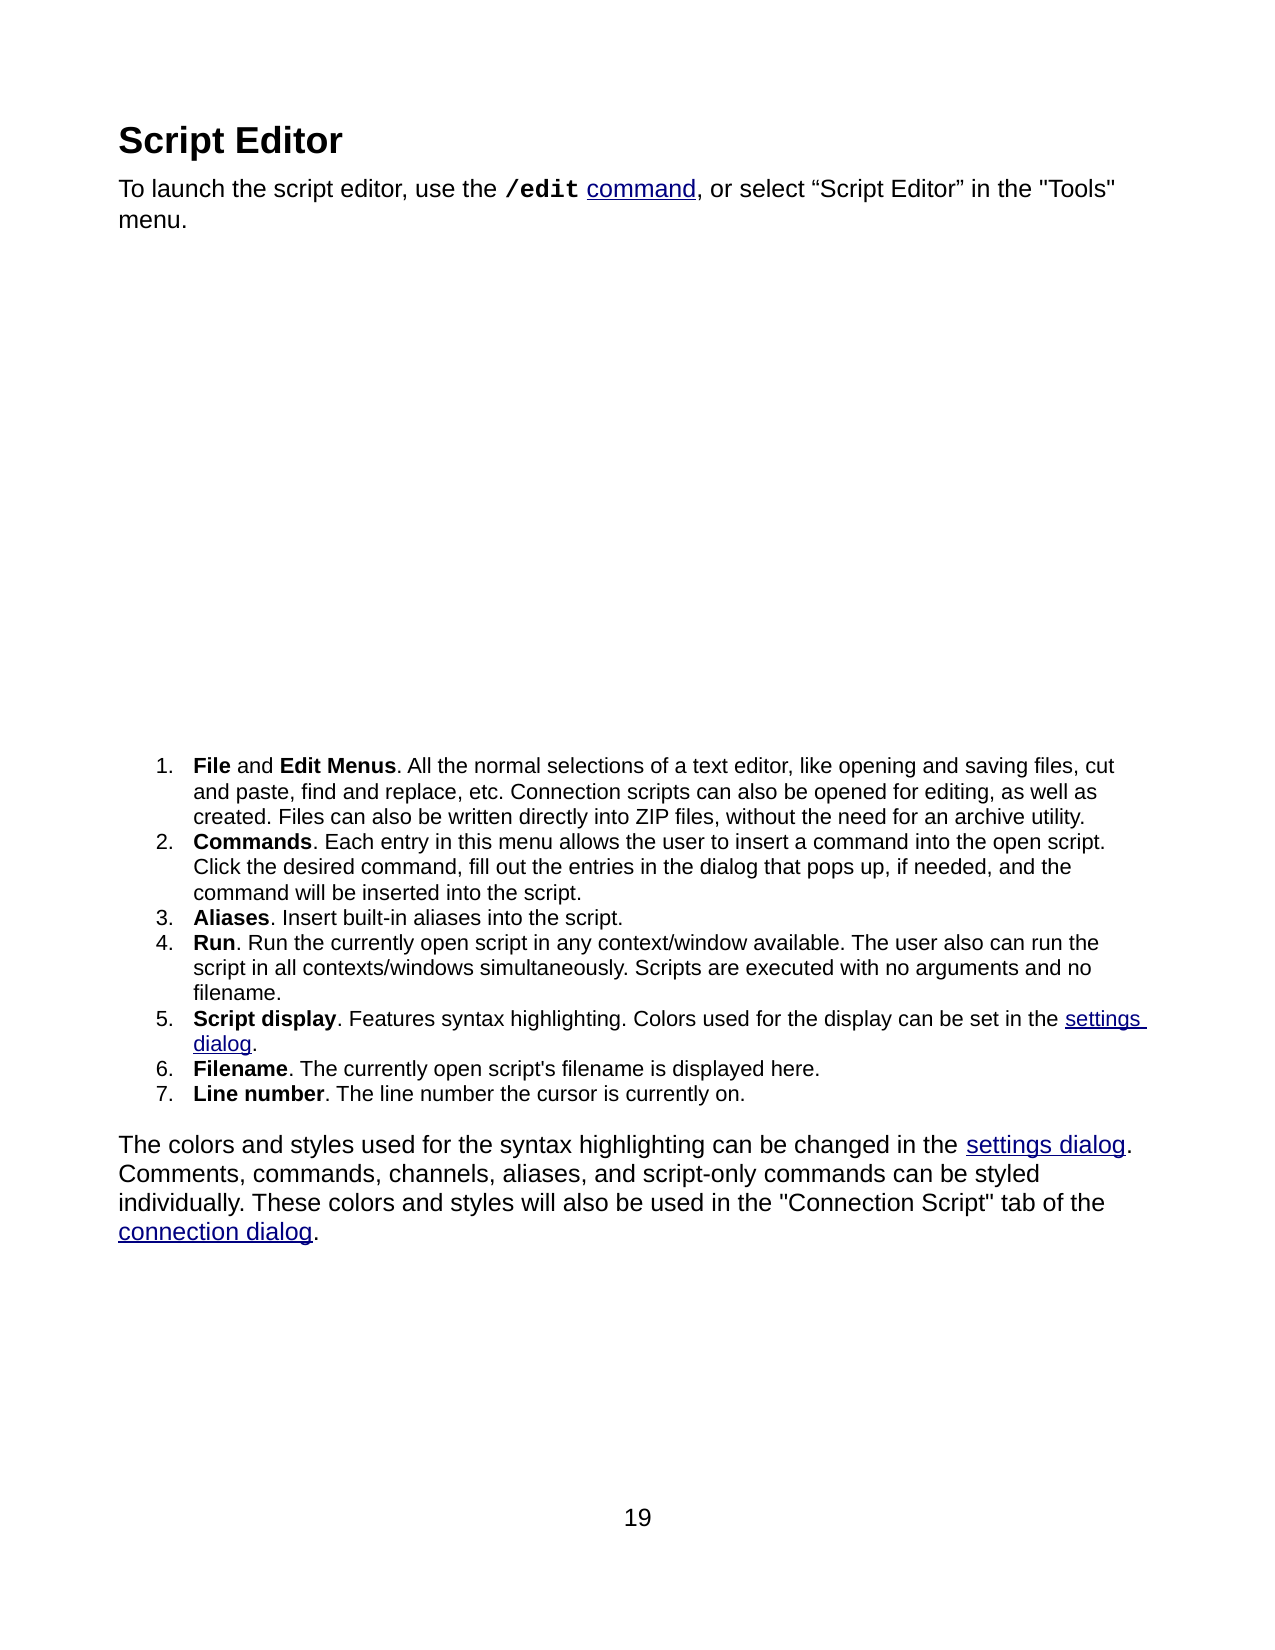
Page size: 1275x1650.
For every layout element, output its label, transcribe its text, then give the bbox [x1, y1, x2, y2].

list Aliases. Insert built-in aliases into the script. [156, 904, 1157, 930]
text To launch the script editor, use the /edit command, or select “Script Editor” in the "Tools" menu. [118, 174, 1157, 233]
list File and Edit Menus. All the normal selections of a text editor, like opening and saving files, cut and paste, find and replace, etc. Connection scripts can also be opened for editing, as well as created. Files can also be written directly into ZIP files, without the need for an archive utility. [156, 753, 1157, 829]
text The colors and styles used for the syntax highlighting can be changed in the settings dialog. Comments, commands, channels, aliases, and script-only commands can be styled individually. These colors and styles will also be used in the "Connection Script" tab of the connection dialog. [118, 1130, 1157, 1245]
list Commands. Each entry in this menu allows the user to insert a command into the open script. Click the desired command, fill out the entries in the dialog that pops up, if needed, and the command will be inserted into the script. [156, 829, 1157, 904]
list Run. Run the currently open script in any context/window available. The user also can run the script in all contexts/windows simultaneously. Scripts are executed with no arguments and no filename. [156, 930, 1157, 1005]
list Line number. The line number the cursor is currently on. [156, 1081, 1157, 1106]
list Script display. Features syntax highlighting. Colors used for the display can be set in the settings dialog. [156, 1005, 1157, 1056]
list Filename. The currently open script's filename is displayed here. [156, 1056, 1157, 1081]
subtitle Script Editor [118, 118, 1157, 161]
